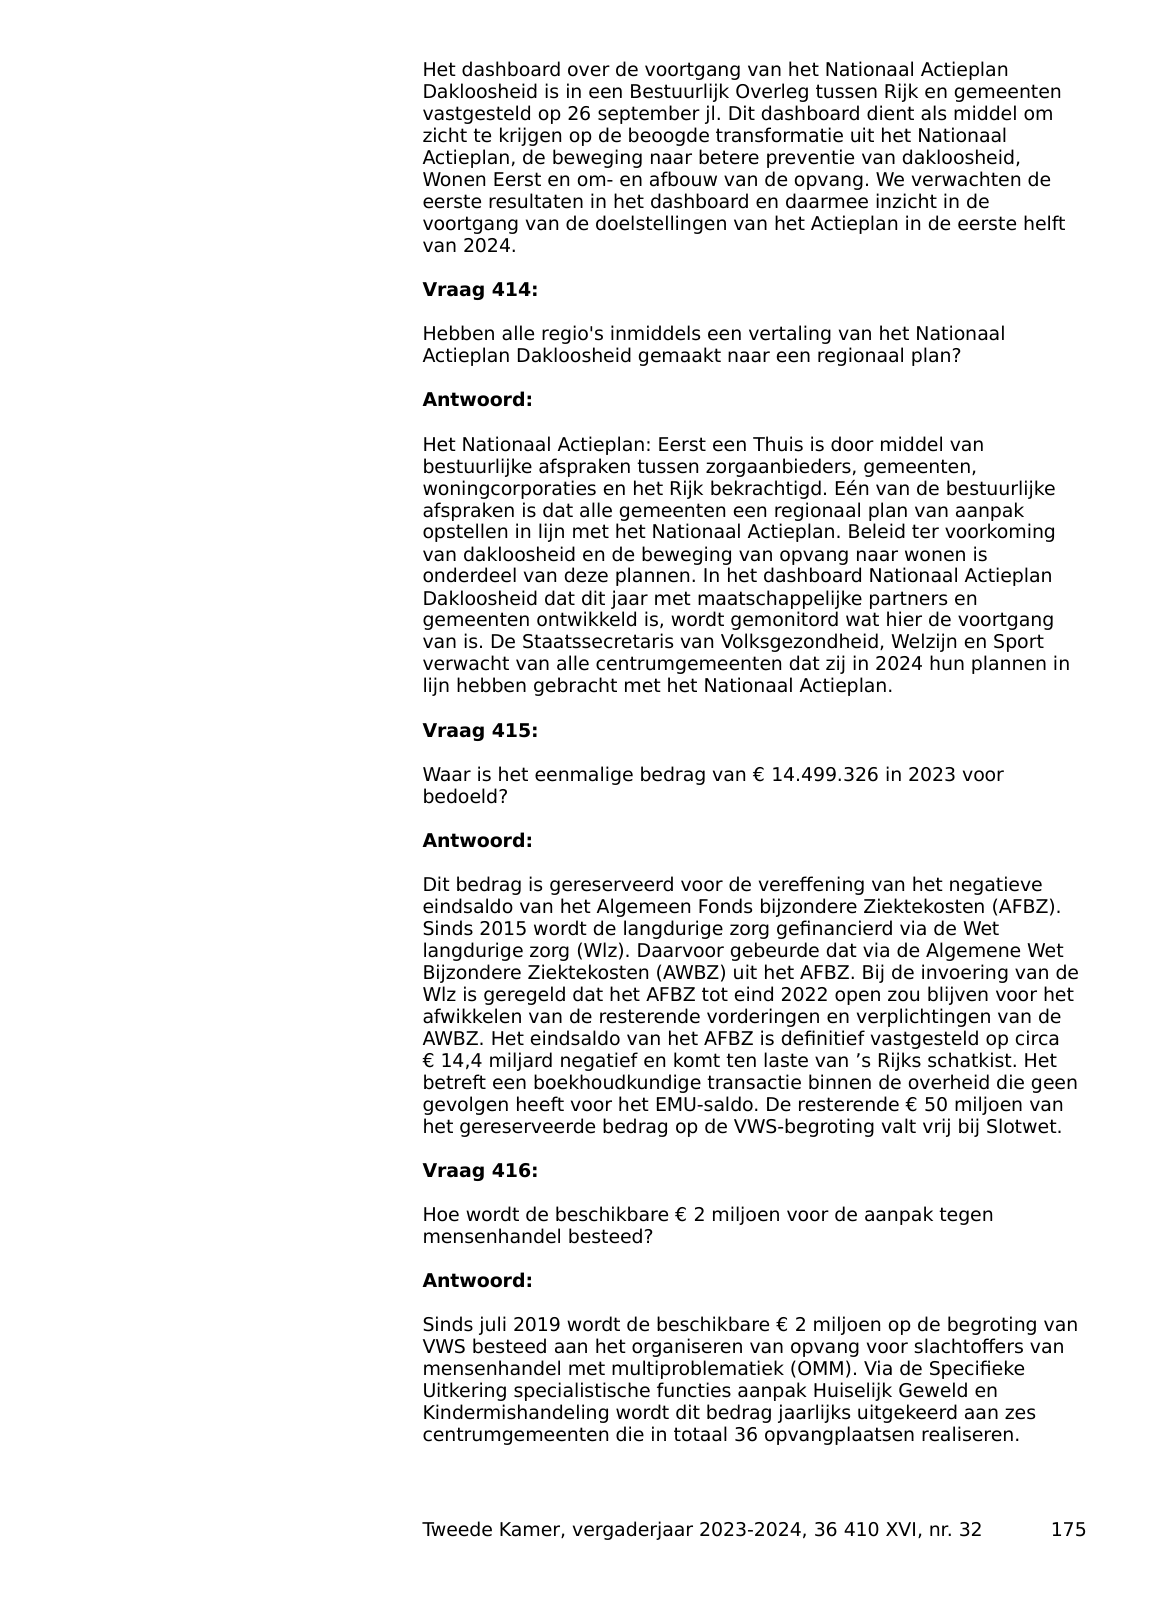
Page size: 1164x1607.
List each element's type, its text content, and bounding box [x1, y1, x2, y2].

text Sinds juli 2019 wordt de beschikbare € 2 miljoen op de begroting van VWS besteed aan het organiseren van opvang voor slachtoffers van mensenhandel met multiproblematiek (OMM). Via de Specifieke Uitkering specialistische functies aanpak Huiselijk Geweld en Kindermishandeling wordt dit bedrag jaarlijks uitgekeerd aan zes centrumgemeenten die in totaal 36 opvangplaatsen realiseren. [422, 1314, 1087, 1446]
text Hebben alle regio's inmiddels een vertaling van het Nationaal Actieplan Dakloosheid gemaakt naar een regionaal plan? [422, 323, 1087, 367]
subtitle Antwoord: [422, 389, 1087, 411]
subtitle Antwoord: [422, 830, 1087, 852]
subtitle Vraag 414: [422, 279, 1087, 301]
text Dit bedrag is gereserveerd voor de vereffening van het negatieve eindsaldo van het Algemeen Fonds bijzondere Ziektekosten (AFBZ). Sinds 2015 wordt de langdurige zorg gefinancierd via de Wet langdurige zorg (Wlz). Daarvoor gebeurde dat via de Algemene Wet Bijzondere Ziektekosten (AWBZ) uit het AFBZ. Bij de invoering van de Wlz is geregeld dat het AFBZ tot eind 2022 open zou blijven voor het afwikkelen van de resterende vorderingen en verplichtingen van de AWBZ. Het eindsaldo van het AFBZ is definitief vastgesteld op circa € 14,4 miljard negatief en komt ten laste van ’s Rijks schatkist. Het betreft een boekhoudkundige transactie binnen de overheid die geen gevolgen heeft voor het EMU-saldo. De resterende € 50 miljoen van het gereserveerde bedrag op de VWS-begroting valt vrij bij Slotwet. [422, 874, 1087, 1138]
subtitle Vraag 416: [422, 1160, 1087, 1182]
subtitle Vraag 415: [422, 719, 1087, 741]
text Hoe wordt de beschikbare € 2 miljoen voor de aanpak tegen mensenhandel besteed? [422, 1204, 1087, 1248]
text Het dashboard over de voortgang van het Nationaal Actieplan Dakloosheid is in een Bestuurlijk Overleg tussen Rijk en gemeenten vastgesteld op 26 september jl. Dit dashboard dient als middel om zicht te krijgen op de beoogde transformatie uit het Nationaal Actieplan, de beweging naar betere preventie van dakloosheid, Wonen Eerst en om- en afbouw van de opvang. We verwachten de eerste resultaten in het dashboard en daarmee inzicht in de voortgang van de doelstellingen van het Actieplan in de eerste helft van 2024. [422, 59, 1087, 257]
subtitle Antwoord: [422, 1270, 1087, 1292]
text Waar is het eenmalige bedrag van € 14.499.326 in 2023 voor bedoeld? [422, 764, 1087, 808]
text Het Nationaal Actieplan: Eerst een Thuis is door middel van bestuurlijke afspraken tussen zorgaanbieders, gemeenten, woningcorporaties en het Rijk bekrachtigd. Eén van de bestuurlijke afspraken is dat alle gemeenten een regionaal plan van aanpak opstellen in lijn met het Nationaal Actieplan. Beleid ter voorkoming van dakloosheid en de beweging van opvang naar wonen is onderdeel van deze plannen. In het dashboard Nationaal Actieplan Dakloosheid dat dit jaar met maatschappelijke partners en gemeenten ontwikkeld is, wordt gemonitord wat hier de voortgang van is. De Staatssecretaris van Volksgezondheid, Welzijn en Sport verwacht van alle centrumgemeenten dat zij in 2024 hun plannen in lijn hebben gebracht met het Nationaal Actieplan. [422, 433, 1087, 697]
